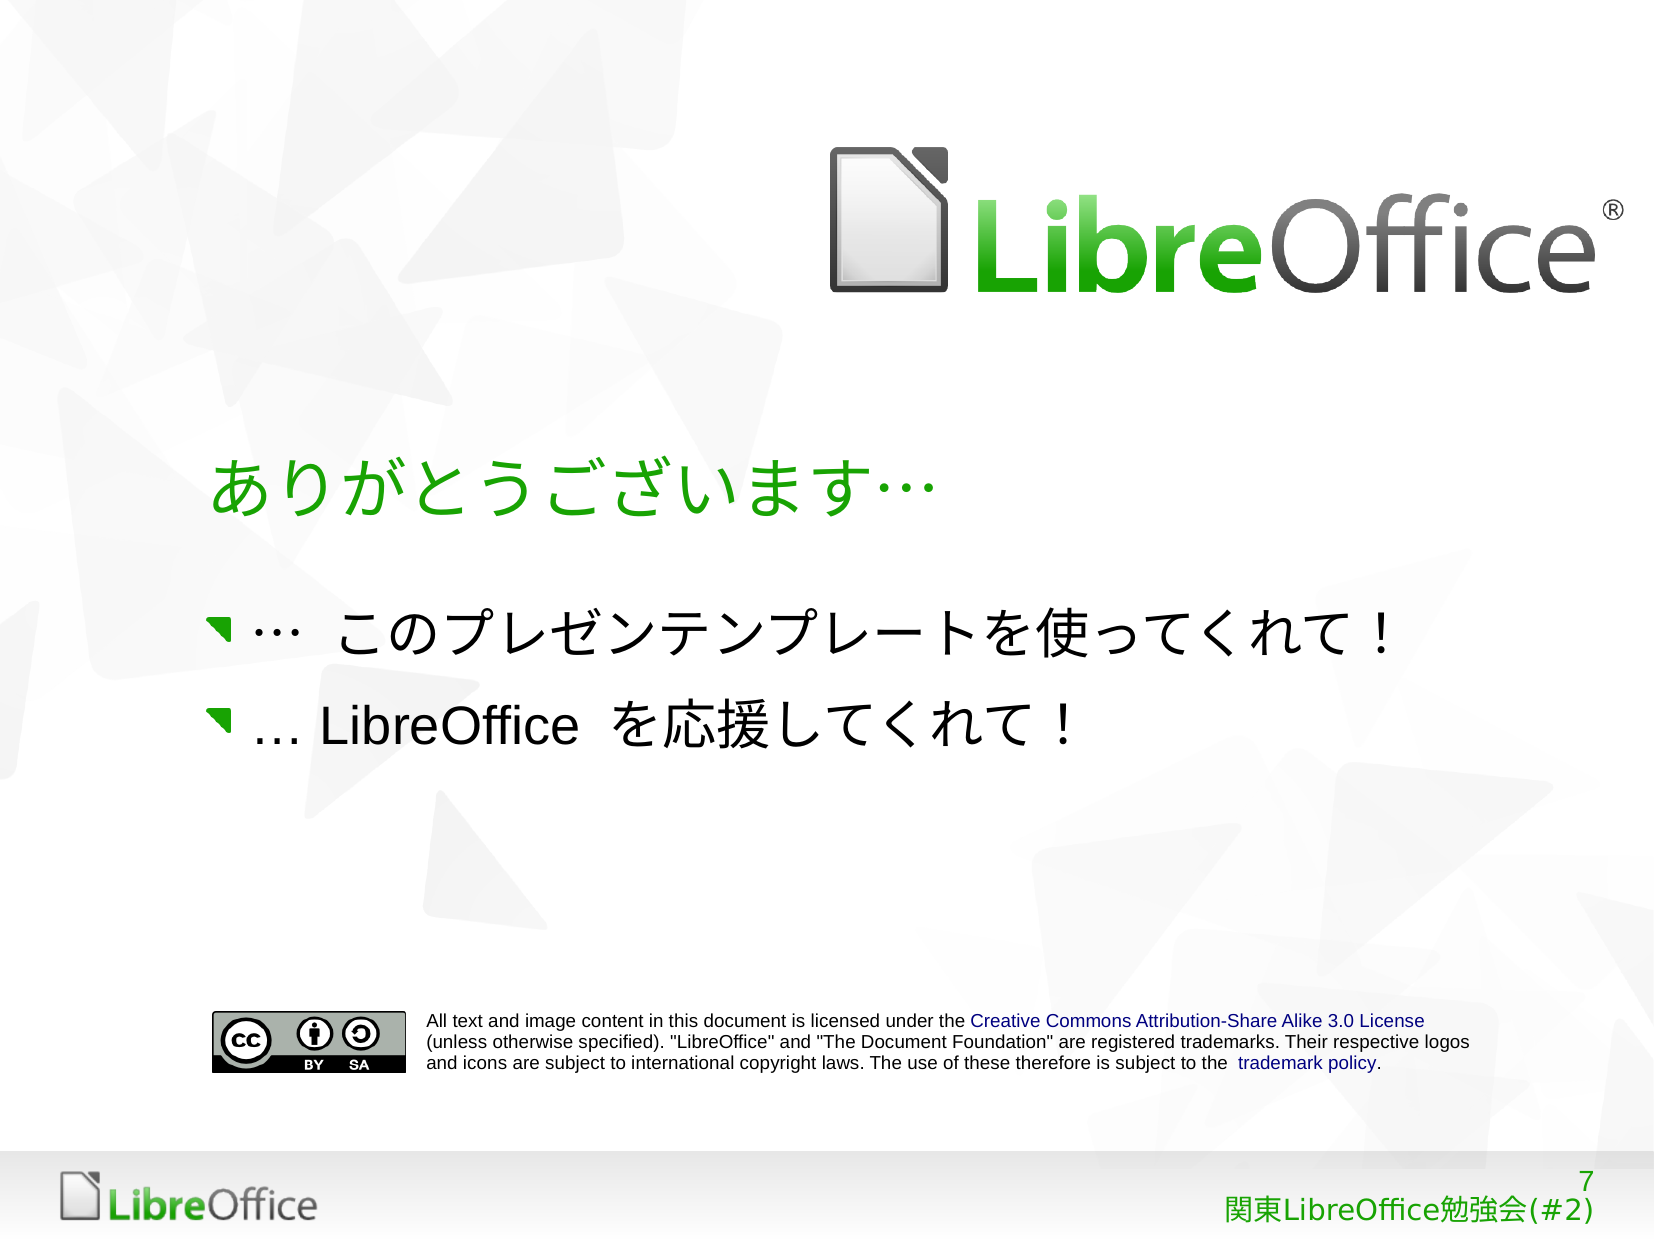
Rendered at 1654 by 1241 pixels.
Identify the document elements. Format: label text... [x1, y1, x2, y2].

picture [212, 1011, 406, 1073]
title ありがとうございます… [206, 395, 1477, 573]
picture [915, 548, 1654, 1169]
list … このプレゼンテンプレートを使ってくれて！ … LibreOffice を応援してくれて！ [206, 590, 1477, 945]
picture [41, 1152, 337, 1240]
picture [0, 0, 1654, 930]
